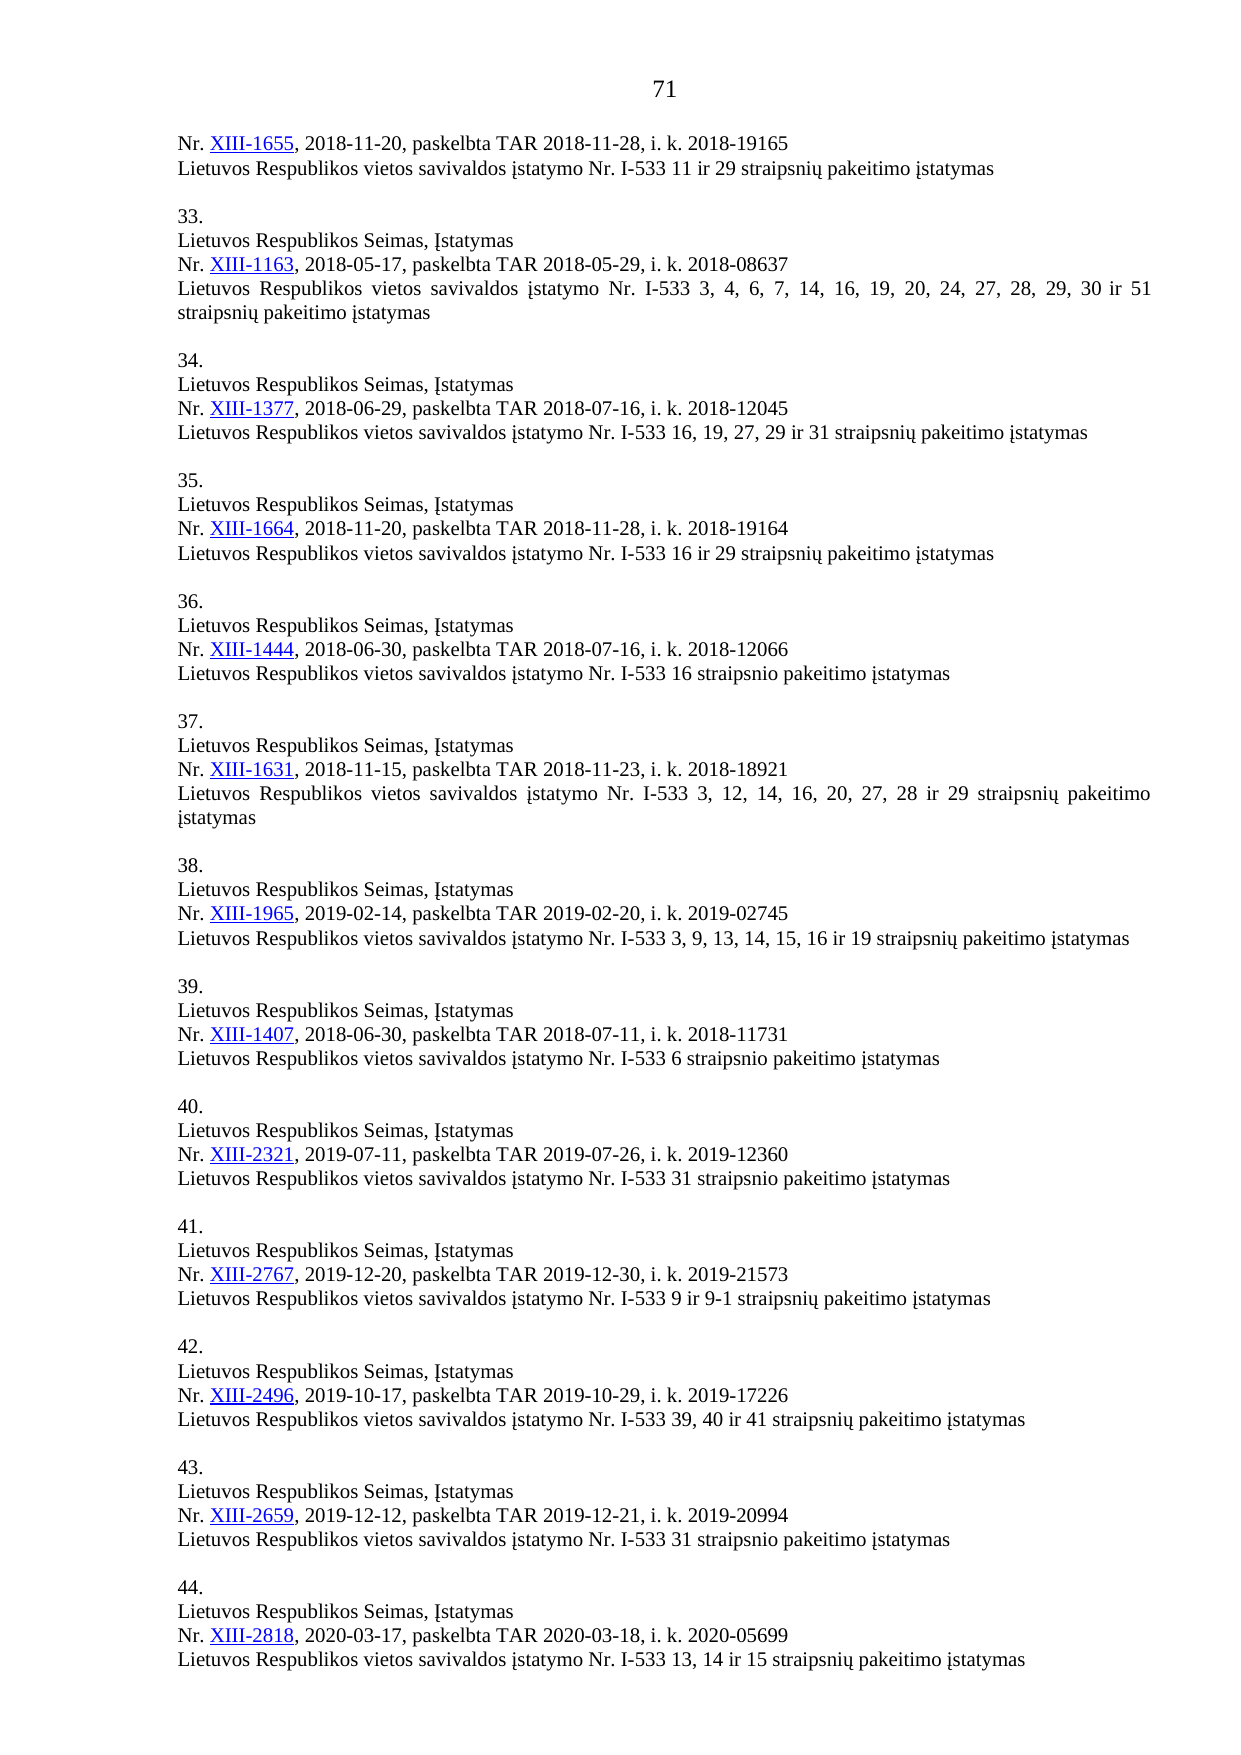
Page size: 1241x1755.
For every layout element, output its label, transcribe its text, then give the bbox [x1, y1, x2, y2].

text 35. [177, 468, 1152, 492]
text Nr. XIII-2321, 2019-07-11, paskelbta TAR 2019-07-26, i. k. 2019-12360 [177, 1142, 1152, 1166]
text 43. [177, 1455, 1152, 1479]
text Lietuvos Respublikos vietos savivaldos įstatymo Nr. I-533 3, 9, 13, 14, 15, 16 ir 19 straipsnių pakeitimo įstatymas [177, 925, 1152, 949]
text Nr. XIII-1631, 2018-11-15, paskelbta TAR 2018-11-23, i. k. 2018-18921 [177, 757, 1152, 781]
text Nr. XIII-1655, 2018-11-20, paskelbta TAR 2018-11-28, i. k. 2018-19165 [177, 131, 1152, 155]
text Lietuvos Respublikos vietos savivaldos įstatymo Nr. I-533 6 straipsnio pakeitimo įstatymas [177, 1046, 1152, 1070]
text Lietuvos Respublikos vietos savivaldos įstatymo Nr. I-533 31 straipsnio pakeitimo įstatymas [177, 1166, 1152, 1190]
text Lietuvos Respublikos Seimas, Įstatymas [177, 733, 1152, 757]
text 36. [177, 588, 1152, 613]
text Nr. XIII-2818, 2020-03-17, paskelbta TAR 2020-03-18, i. k. 2020-05699 [177, 1623, 1152, 1647]
text Lietuvos Respublikos Seimas, Įstatymas [177, 492, 1152, 516]
text 41. [177, 1214, 1152, 1238]
text Lietuvos Respublikos Seimas, Įstatymas [177, 1479, 1152, 1503]
text Lietuvos Respublikos vietos savivaldos įstatymo Nr. I-533 13, 14 ir 15 straipsnių pakeitimo įstatymas [177, 1647, 1152, 1671]
text Nr. XIII-1163, 2018-05-17, paskelbta TAR 2018-05-29, i. k. 2018-08637 [177, 252, 1152, 276]
text Lietuvos Respublikos Seimas, Įstatymas [177, 998, 1152, 1022]
text 39. [177, 973, 1152, 998]
text Lietuvos Respublikos vietos savivaldos įstatymo Nr. I-533 16 ir 29 straipsnių pakeitimo įstatymas [177, 540, 1152, 564]
text Nr. XIII-1664, 2018-11-20, paskelbta TAR 2018-11-28, i. k. 2018-19164 [177, 516, 1152, 540]
text Lietuvos Respublikos Seimas, Įstatymas [177, 1118, 1152, 1142]
text Lietuvos Respublikos vietos savivaldos įstatymo Nr. I-533 3, 12, 14, 16, 20, 27, 28 ir 29 straipsnių pakeitimo įstatymas [177, 781, 1152, 829]
text Lietuvos Respublikos vietos savivaldos įstatymo Nr. I-533 3, 4, 6, 7, 14, 16, 19, 20, 24, 27, 28, 29, 30 ir 51 straipsnių pakeitimo įstatymas [177, 276, 1152, 324]
text 42. [177, 1334, 1152, 1358]
text Lietuvos Respublikos Seimas, Įstatymas [177, 372, 1152, 396]
text Lietuvos Respublikos Seimas, Įstatymas [177, 613, 1152, 637]
text Lietuvos Respublikos vietos savivaldos įstatymo Nr. I-533 9 ir 9-1 straipsnių pakeitimo įstatymas [177, 1286, 1152, 1310]
text Nr. XIII-1444, 2018-06-30, paskelbta TAR 2018-07-16, i. k. 2018-12066 [177, 637, 1152, 661]
text 44. [177, 1575, 1152, 1599]
text Lietuvos Respublikos Seimas, Įstatymas [177, 877, 1152, 901]
text 38. [177, 853, 1152, 877]
text Lietuvos Respublikos vietos savivaldos įstatymo Nr. I-533 16 straipsnio pakeitimo įstatymas [177, 661, 1152, 685]
text Lietuvos Respublikos vietos savivaldos įstatymo Nr. I-533 31 straipsnio pakeitimo įstatymas [177, 1527, 1152, 1551]
text Nr. XIII-1965, 2019-02-14, paskelbta TAR 2019-02-20, i. k. 2019-02745 [177, 901, 1152, 925]
text Lietuvos Respublikos Seimas, Įstatymas [177, 1358, 1152, 1383]
text Lietuvos Respublikos vietos savivaldos įstatymo Nr. I-533 11 ir 29 straipsnių pakeitimo įstatymas [177, 155, 1152, 179]
text Lietuvos Respublikos Seimas, Įstatymas [177, 1238, 1152, 1262]
text 40. [177, 1094, 1152, 1118]
text Lietuvos Respublikos vietos savivaldos įstatymo Nr. I-533 39, 40 ir 41 straipsnių pakeitimo įstatymas [177, 1407, 1152, 1431]
text Nr. XIII-2659, 2019-12-12, paskelbta TAR 2019-12-21, i. k. 2019-20994 [177, 1503, 1152, 1527]
text 34. [177, 348, 1152, 372]
text 33. [177, 203, 1152, 228]
text Lietuvos Respublikos Seimas, Įstatymas [177, 1599, 1152, 1623]
text Lietuvos Respublikos vietos savivaldos įstatymo Nr. I-533 16, 19, 27, 29 ir 31 straipsnių pakeitimo įstatymas [177, 420, 1152, 444]
text Nr. XIII-1407, 2018-06-30, paskelbta TAR 2018-07-11, i. k. 2018-11731 [177, 1022, 1152, 1046]
text Nr. XIII-1377, 2018-06-29, paskelbta TAR 2018-07-16, i. k. 2018-12045 [177, 396, 1152, 420]
text Lietuvos Respublikos Seimas, Įstatymas [177, 228, 1152, 252]
text Nr. XIII-2496, 2019-10-17, paskelbta TAR 2019-10-29, i. k. 2019-17226 [177, 1383, 1152, 1407]
text 37. [177, 709, 1152, 733]
text Nr. XIII-2767, 2019-12-20, paskelbta TAR 2019-12-30, i. k. 2019-21573 [177, 1262, 1152, 1286]
